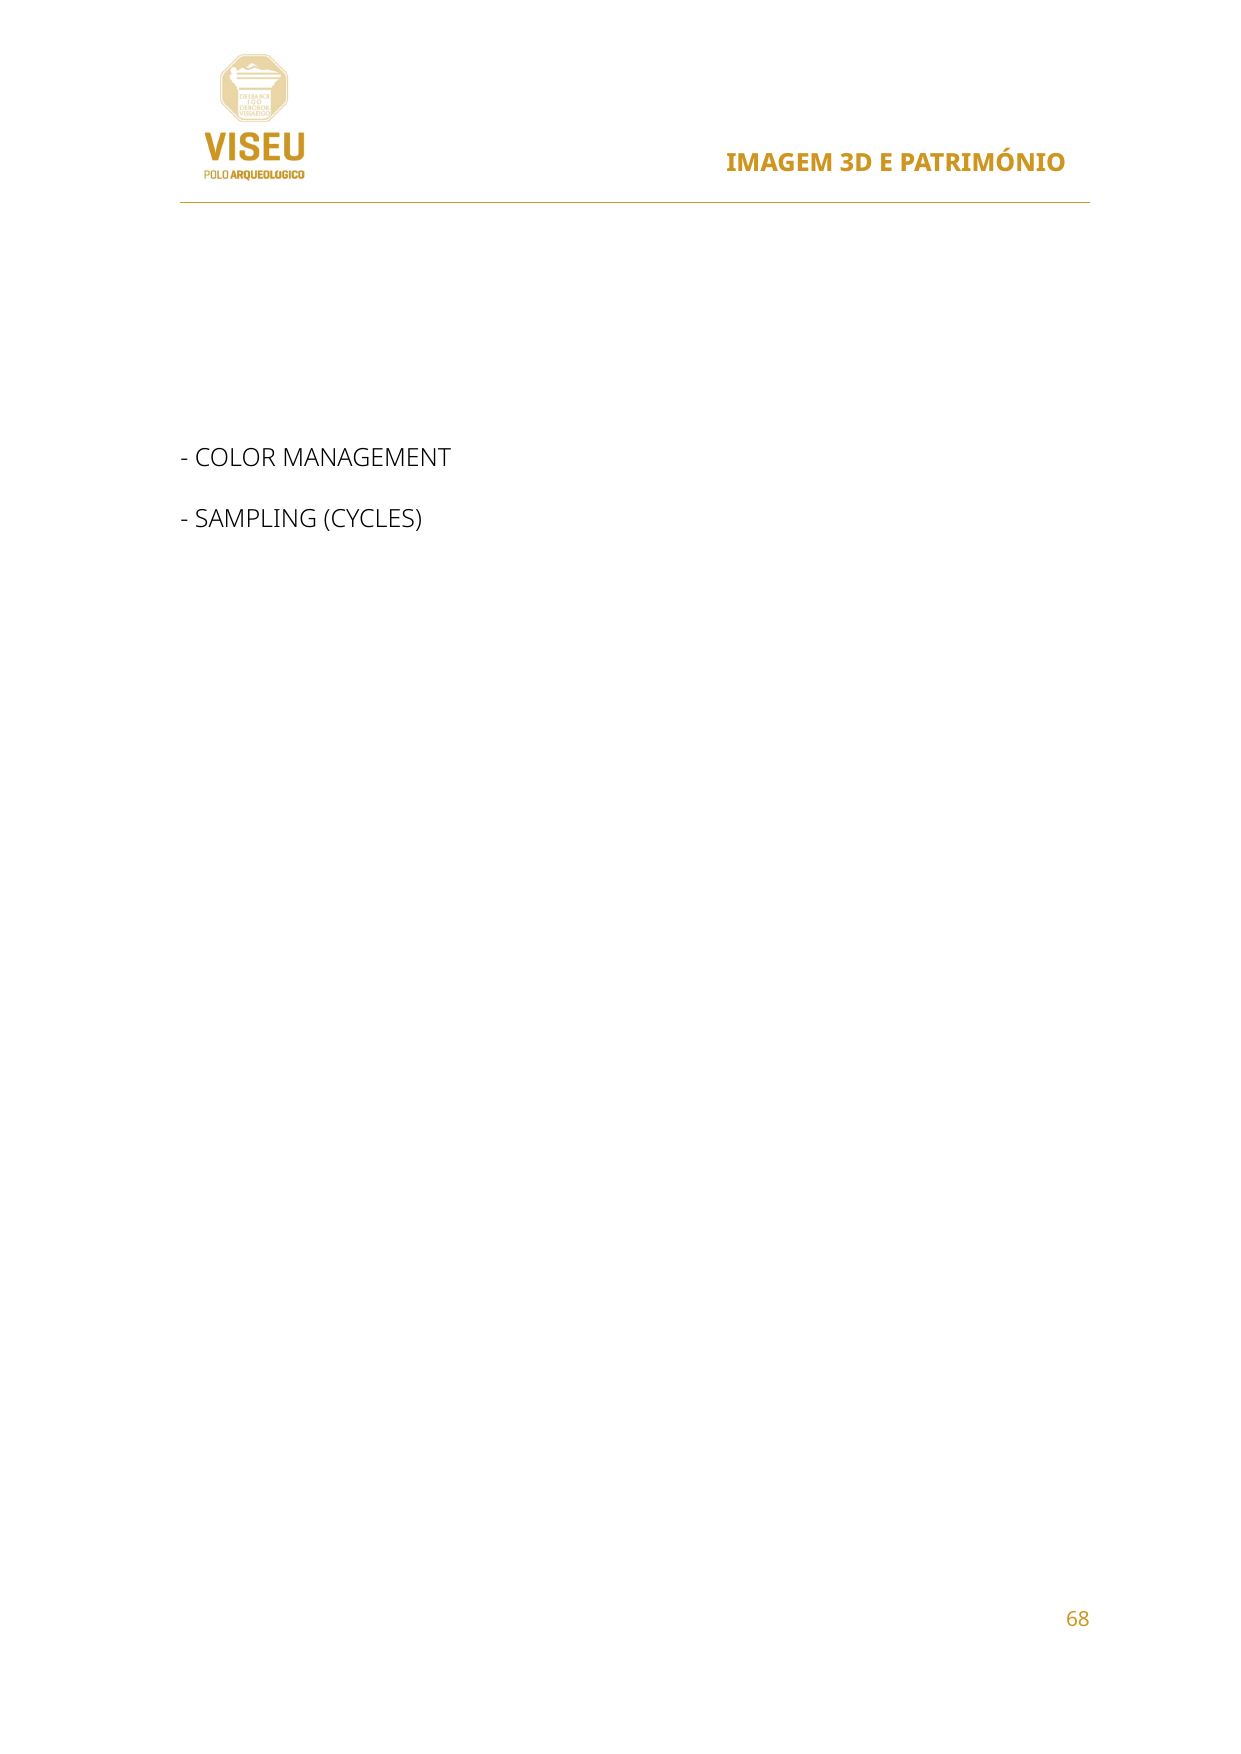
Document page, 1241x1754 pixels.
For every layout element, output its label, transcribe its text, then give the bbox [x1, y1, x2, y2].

subtitle - Sampling (Cycles) [180, 501, 1090, 534]
subtitle - Color management [180, 439, 1090, 473]
